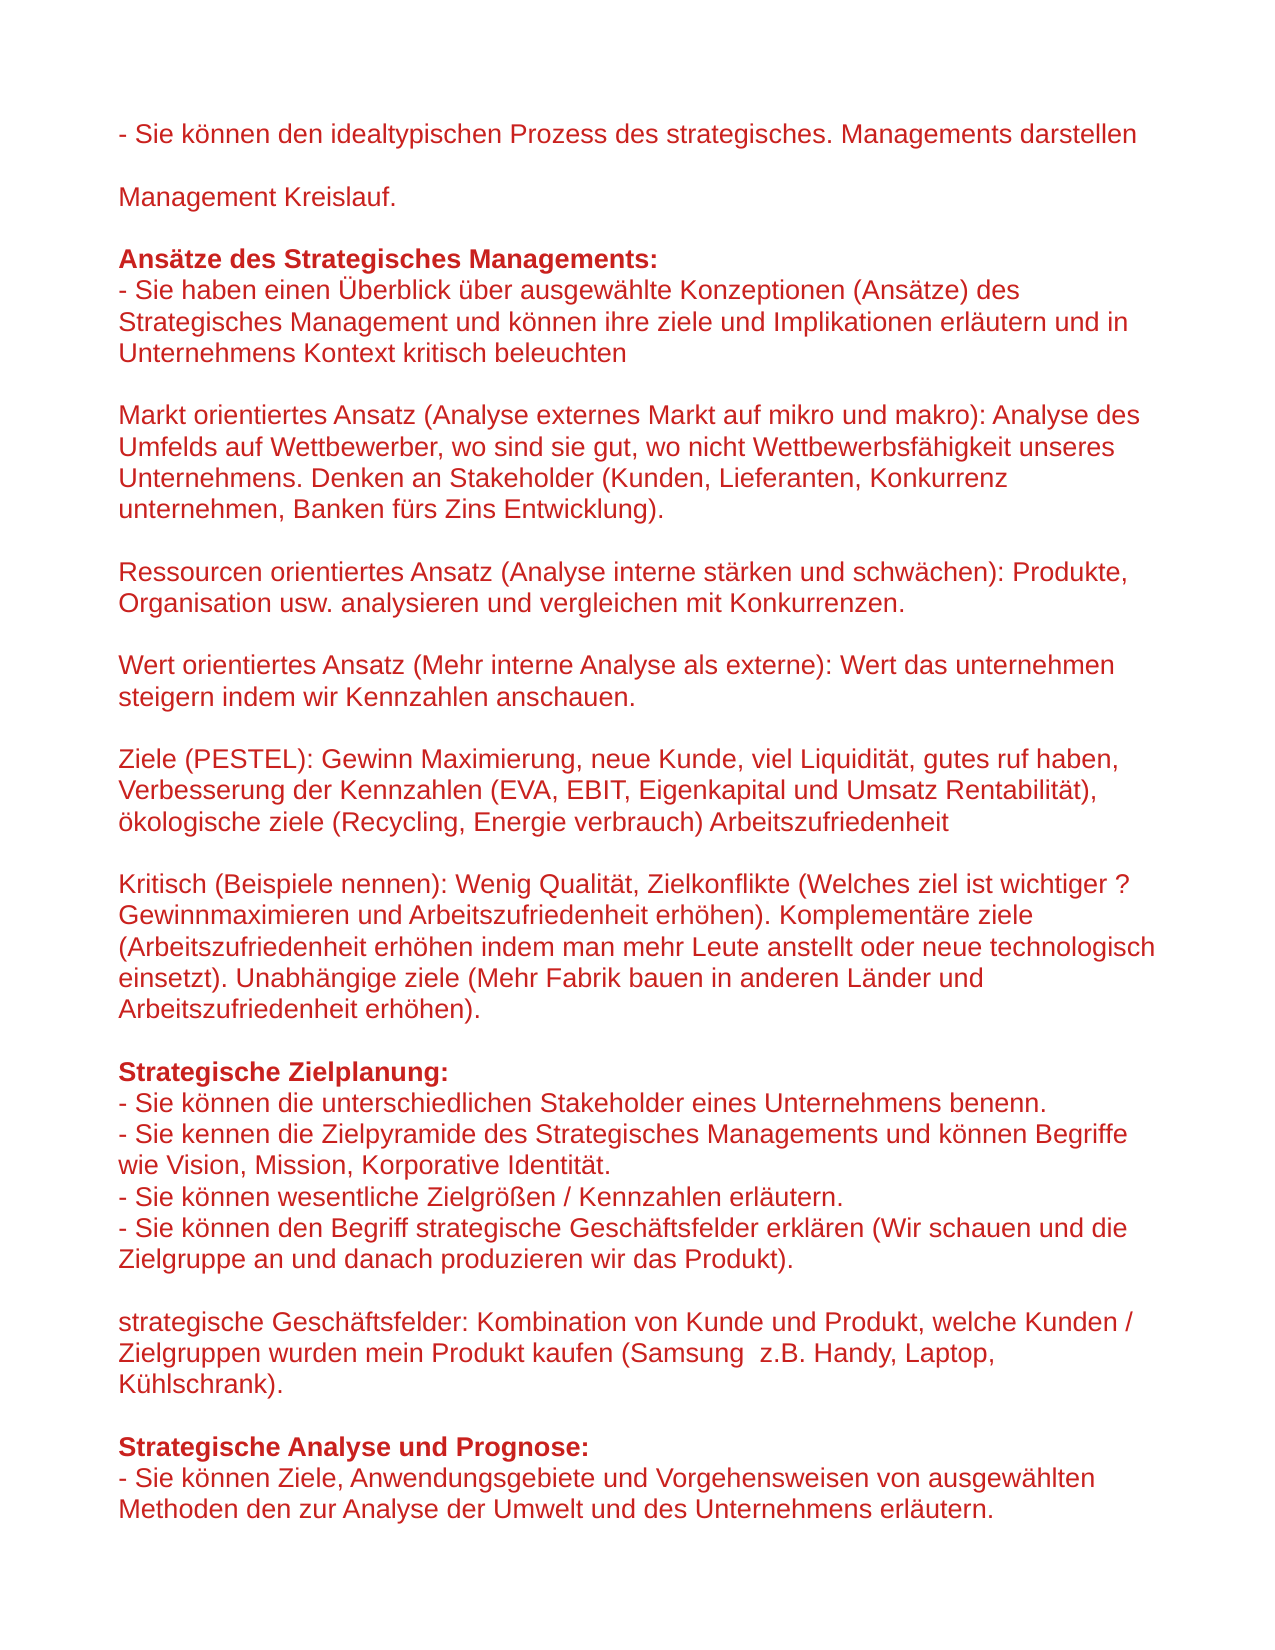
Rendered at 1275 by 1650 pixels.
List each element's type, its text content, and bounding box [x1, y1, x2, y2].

text - Sie kennen die Zielpyramide des Strategisches Managements und können Begriffe wie Vision, Mission, Korporative Identität. [118, 1118, 1157, 1181]
text - Sie können die unterschiedlichen Stakeholder eines Unternehmens benenn. [118, 1087, 1157, 1118]
text Wert orientiertes Ansatz (Mehr interne Analyse als externe): Wert das unternehmen steigern indem wir Kennzahlen anschauen. [118, 649, 1157, 712]
text - Sie haben einen Überblick über ausgewählte Konzeptionen (Ansätze) des Strategisches Management und können ihre ziele und Implikationen erläutern und in Unternehmens Kontext kritisch beleuchten [118, 274, 1157, 368]
text Strategische Analyse und Prognose: [118, 1431, 1157, 1462]
text - Sie können den idealtypischen Prozess des strategisches. Managements darstellen [118, 118, 1157, 149]
text Ansätze des Strategisches Managements: [118, 243, 1157, 274]
text Ressourcen orientiertes Ansatz (Analyse interne stärken und schwächen): Produkte, Organisation usw. analysieren und vergleichen mit Konkurrenzen. [118, 556, 1157, 618]
text Kritisch (Beispiele nennen): Wenig Qualität, Zielkonflikte (Welches ziel ist wichtiger ? Gewinnmaximieren und Arbeitszufriedenheit erhöhen). Komplementäre ziele (Arbeitszufriedenheit erhöhen indem man mehr Leute anstellt oder neue technologisch einsetzt). Unabhängige ziele (Mehr Fabrik bauen in anderen Länder und Arbeitszufriedenheit erhöhen). [118, 868, 1157, 1024]
text Ziele (PESTEL): Gewinn Maximierung, neue Kunde, viel Liquidität, gutes ruf haben, Verbesserung der Kennzahlen (EVA, EBIT, Eigenkapital und Umsatz Rentabilität), ökologische ziele (Recycling, Energie verbrauch) Arbeitszufriedenheit [118, 743, 1157, 837]
text - Sie können den Begriff strategische Geschäftsfelder erklären (Wir schauen und die Zielgruppe an und danach produzieren wir das Produkt). [118, 1212, 1157, 1274]
text Markt orientiertes Ansatz (Analyse externes Markt auf mikro und makro): Analyse des Umfelds auf Wettbewerber, wo sind sie gut, wo nicht Wettbewerbsfähigkeit unseres Unternehmens. Denken an Stakeholder (Kunden, Lieferanten, Konkurrenz unternehmen, Banken fürs Zins Entwicklung). [118, 399, 1157, 524]
text - Sie können Ziele, Anwendungsgebiete und Vorgehensweisen von ausgewählten Methoden den zur Analyse der Umwelt und des Unternehmens erläutern. [118, 1462, 1157, 1524]
text - Sie können wesentliche Zielgrößen / Kennzahlen erläutern. [118, 1181, 1157, 1212]
text Management Kreislauf. [118, 181, 1157, 212]
text Strategische Zielplanung: [118, 1056, 1157, 1087]
text strategische Geschäftsfelder: Kombination von Kunde und Produkt, welche Kunden / Zielgruppen wurden mein Produkt kaufen (Samsung z.B. Handy, Laptop, Kühlschrank). [118, 1306, 1157, 1399]
